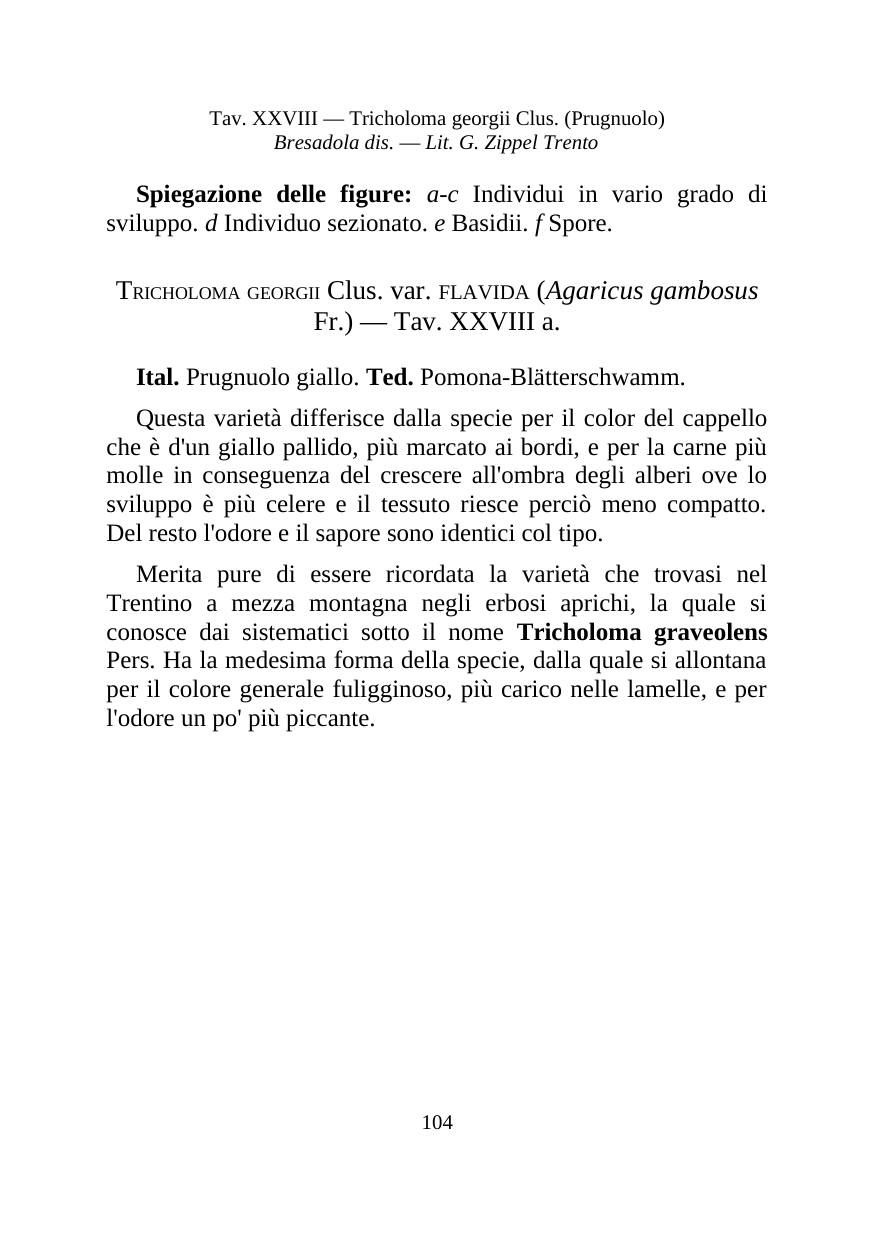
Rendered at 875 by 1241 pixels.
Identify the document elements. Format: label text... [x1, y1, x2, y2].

text Ital. Prugnuolo giallo. Ted. Pomona-Blätterschwamm. [106, 362, 768, 390]
text Tricholoma georgii Clus. var. FLAVIDA (Agaricus gambosus Fr.) — Tav. XXVIII a. [106, 274, 768, 337]
text Spiegazione delle figure: a-c Individui in vario grado di sviluppo. d Individuo sezionato. e Basidii. f Spore. [106, 179, 768, 237]
text Questa varietà differisce dalla specie per il color del cappello che è d'un giallo pallido, più marcato ai bordi, e per la carne più molle in conseguenza del crescere all'ombra degli alberi ove lo sviluppo è più celere e il tessuto riesce perciò meno compatto. Del resto l'odore e il sapore sono identici col tipo. [106, 403, 768, 547]
text Merita pure di essere ricordata la varietà che trovasi nel Trentino a mezza montagna negli erbosi aprichi, la quale si conosce dai sistematici sotto il nome Tricholoma graveolens Pers. Ha la medesima forma della specie, dalla quale si allontana per il colore generale fuligginoso, più carico nelle lamelle, e per l'odore un po' più piccante. [106, 559, 768, 732]
text Tav. XXVIII — Tricholoma georgii Clus. (Prugnuolo) Bresadola dis. — Lit. G. Zippel Trento [106, 106, 768, 154]
